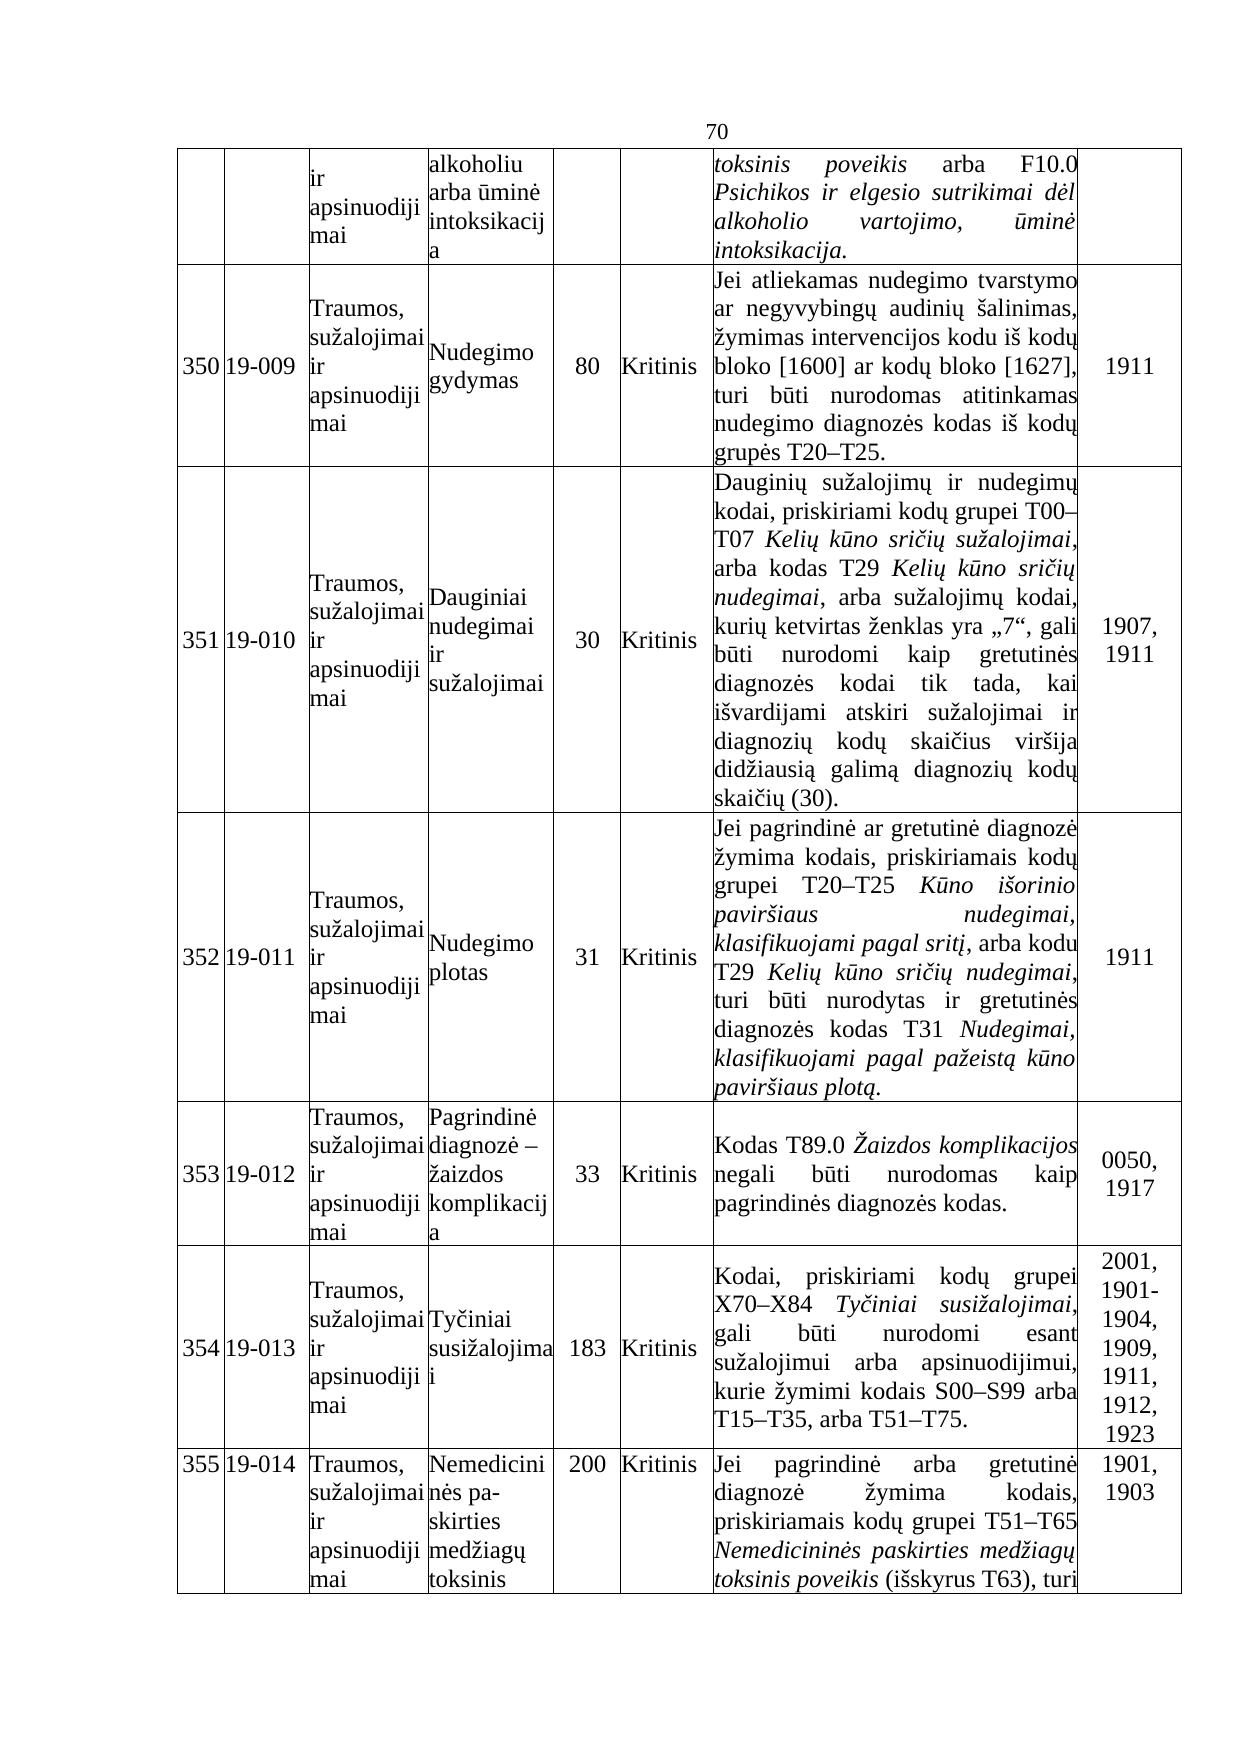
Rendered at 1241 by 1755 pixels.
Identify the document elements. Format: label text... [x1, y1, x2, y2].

table_cell 2001, 1901-1904, 1909, 1911, 1912, 1923 [1078, 1246, 1181, 1448]
table_cell toksinis poveikis arba F10.0 Psichikos ir elgesio sutrikimai dėl alkoholio vartojimo, ūminė intoksikacija. [714, 149, 1077, 264]
table_cell 0050, 1917 [1078, 1102, 1181, 1245]
table_cell 352 [178, 813, 224, 1101]
table_cell ir apsinuodijimai [310, 149, 428, 264]
table_cell [621, 149, 713, 264]
table_cell 19-014 [225, 1449, 309, 1592]
table_cell [178, 149, 224, 264]
table_cell Kritinis [621, 1449, 713, 1592]
table_cell Traumos, sužalojimai ir apsinuodijimai [310, 1449, 428, 1592]
table_cell 350 [178, 265, 224, 466]
table_cell 19-009 [225, 265, 309, 466]
table_cell 19-010 [225, 467, 309, 812]
table_cell Kritinis [621, 1102, 713, 1245]
table_cell Traumos, sužalojimai ir apsinuodijimai [310, 467, 428, 812]
table_cell Nudegimo plotas [429, 813, 553, 1101]
table_cell Kritinis [621, 813, 713, 1101]
table_cell 1907, 1911 [1078, 467, 1181, 812]
table_cell Jei atliekamas nudegimo tvarstymo ar negyvybingų audinių šalinimas, žymimas intervencijos kodu iš kodų bloko [1600] ar kodų bloko [1627], turi būti nurodomas atitinkamas nudegimo diagnozės kodas iš kodų grupės T20–T25. [714, 265, 1077, 466]
table_cell Jei pagrindinė arba gretutinė diagnozė žymima kodais, priskiriamais kodų grupei T51–T65 Nemedicininės paskirties medžiagų toksinis poveikis (išskyrus T63), turi [714, 1449, 1077, 1592]
table_cell 1911 [1078, 265, 1181, 466]
table_cell Kodas T89.0 Žaizdos komplikacijos negali būti nurodomas kaip pagrindinės diagnozės kodas. [714, 1102, 1077, 1245]
table_cell Traumos, sužalojimai ir apsinuodijimai [310, 1102, 428, 1245]
table_cell Traumos, sužalojimai ir apsinuodijimai [310, 1246, 428, 1448]
table_cell [225, 149, 309, 264]
table_cell Dauginiai nudegimai ir sužalojimai [429, 467, 553, 812]
table_cell Dauginių sužalojimų ir nudegimų kodai, priskiriami kodų grupei T00–T07 Kelių kūno sričių sužalojimai, arba kodas T29 Kelių kūno sričių nudegimai, arba sužalojimų kodai, kurių ketvirtas ženklas yra „7“, gali būti nurodomi kaip gretutinės diagnozės kodai tik tada, kai išvardijami atskiri sužalojimai ir diagnozių kodų skaičius viršija didžiausią galimą diagnozių kodų skaičių (30). [714, 467, 1077, 812]
table_cell Nemedicininės pa- skirties medžiagų toksinis [429, 1449, 553, 1592]
table_cell Jei pagrindinė ar gretutinė diagnozė žymima kodais, priskiriamais kodų grupei T20–T25 Kūno išorinio paviršiaus nudegimai, klasifikuojami pagal sritį, arba kodu T29 Kelių kūno sričių nudegimai, turi būti nurodytas ir gretutinės diagnozės kodas T31 Nudegimai, klasifikuojami pagal pažeistą kūno paviršiaus plotą. [714, 813, 1077, 1101]
table_cell Traumos, sužalojimai ir apsinuodijimai [310, 813, 428, 1101]
table_cell 19-013 [225, 1246, 309, 1448]
table_cell 33 [554, 1102, 620, 1245]
table_cell Kritinis [621, 265, 713, 466]
table_cell 31 [554, 813, 620, 1101]
table_cell Tyčiniai susižalojimai [429, 1246, 553, 1448]
table_cell Kodai, priskiriami kodų grupei X70–X84 Tyčiniai susižalojimai, gali būti nurodomi esant sužalojimui arba apsinuodijimui, kurie žymimi kodais S00–S99 arba T15–T35, arba T51–T75. [714, 1246, 1077, 1448]
table_cell alkoholiu arba ūminė intoksikacija [429, 149, 553, 264]
table_cell Nudegimo gydymas [429, 265, 553, 466]
table_cell 355 [178, 1449, 224, 1592]
table_cell 80 [554, 265, 620, 466]
table_cell 200 [554, 1449, 620, 1592]
table_cell 353 [178, 1102, 224, 1245]
table_cell Kritinis [621, 1246, 713, 1448]
table_cell 1901, 1903 [1078, 1449, 1181, 1592]
table_cell 183 [554, 1246, 620, 1448]
table_cell 351 [178, 467, 224, 812]
table_cell [554, 149, 620, 264]
table_cell 1911 [1078, 813, 1181, 1101]
table_cell [1078, 149, 1181, 264]
table_cell Kritinis [621, 467, 713, 812]
table_cell 30 [554, 467, 620, 812]
table_cell Pagrindinė diagnozė – žaizdos komplikacija [429, 1102, 553, 1245]
table_cell 19-012 [225, 1102, 309, 1245]
table_cell 19-011 [225, 813, 309, 1101]
table_cell Traumos, sužalojimai ir apsinuodijimai [310, 265, 428, 466]
table_cell 354 [178, 1246, 224, 1448]
